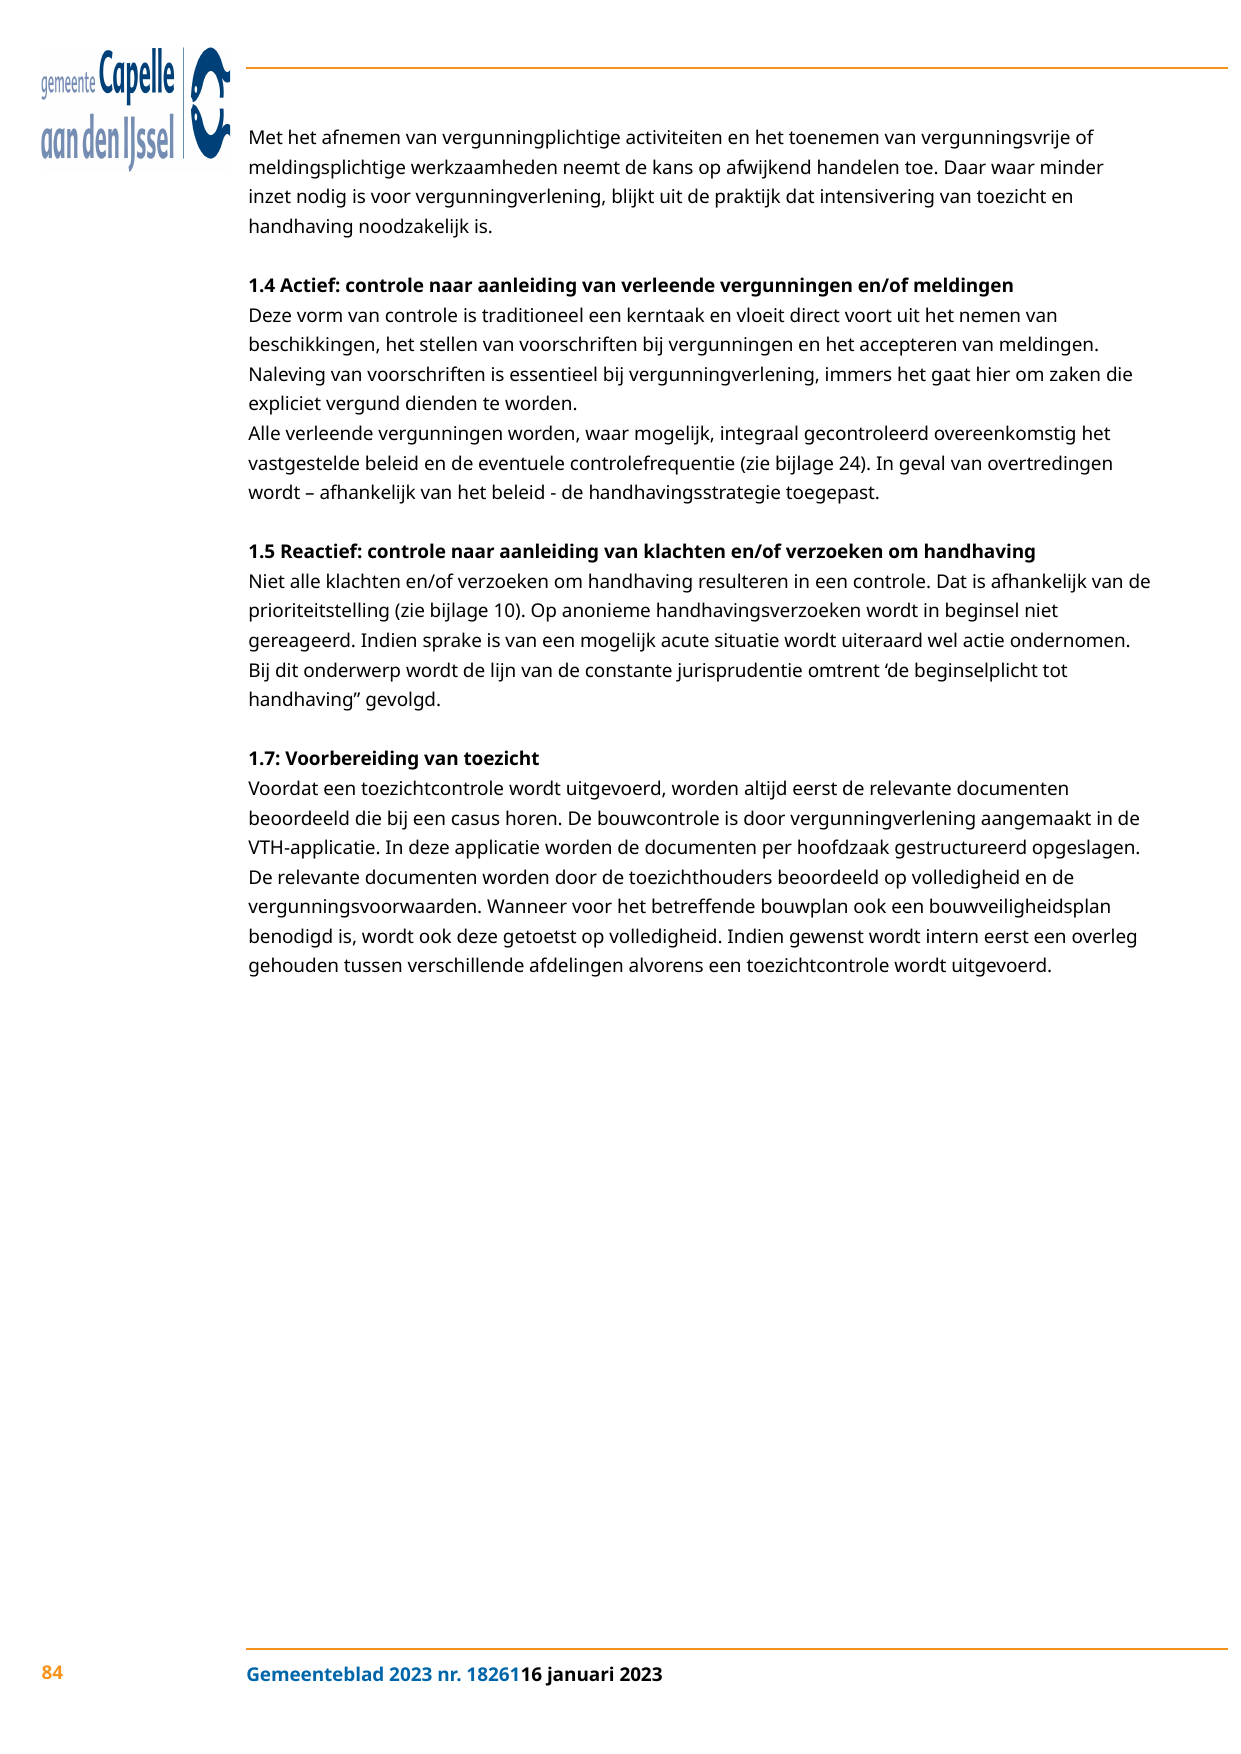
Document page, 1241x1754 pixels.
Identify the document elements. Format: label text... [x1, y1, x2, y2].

text 1.5 Reactief: controle naar aanleiding van klachten en/of verzoeken om handhaving [248, 538, 1152, 564]
text Met het afnemen van vergunningplichtige activiteiten en het toenemen van vergunningsvrije of meldingsplichtige werkzaamheden neemt de kans op afwijkend handelen toe. Daar waar minder inzet nodig is voor vergunningverlening, blijkt uit de praktijk dat intensivering van toezicht en handhaving noodzakelijk is. [248, 124, 1152, 239]
text Alle verleende vergunningen worden, waar mogelijk, integraal gecontroleerd overeenkomstig het vastgestelde beleid en de eventuele controlefrequentie (zie bijlage 24). In geval van overtredingen wordt – afhankelijk van het beleid - de handhavingsstrategie toegepast. [248, 420, 1152, 505]
text Niet alle klachten en/of verzoeken om handhaving resulteren in een controle. Dat is afhankelijk van de prioriteitstelling (zie bijlage 10). Op anonieme handhavingsverzoeken wordt in beginsel niet gereageerd. Indien sprake is van een mogelijk acute situatie wordt uiteraard wel actie ondernomen. Bij dit onderwerp wordt de lijn van de constante jurisprudentie omtrent ‘de beginselplicht tot handhaving” gevolgd. [248, 568, 1152, 712]
text 1.4 Actief: controle naar aanleiding van verleende vergunningen en/of meldingen [248, 272, 1152, 298]
text 1.7: Voorbereiding van toezicht [248, 746, 1152, 771]
text Deze vorm van controle is traditioneel een kerntaak en vloeit direct voort uit het nemen van beschikkingen, het stellen van voorschriften bij vergunningen en het accepteren van meldingen. Naleving van voorschriften is essentieel bij vergunningverlening, immers het gaat hier om zaken die expliciet vergund dienden te worden. [248, 302, 1152, 416]
picture [41, 47, 231, 172]
text Voordat een toezichtcontrole wordt uitgevoerd, worden altijd eerst de relevante documenten beoordeeld die bij een casus horen. De bouwcontrole is door vergunningverlening aangemaakt in de VTH-applicatie. In deze applicatie worden de documenten per hoofdzaak gestructureerd opgeslagen. De relevante documenten worden door de toezichthouders beoordeeld op volledigheid en de vergunningsvoorwaarden. Wanneer voor het betreffende bouwplan ook een bouwveiligheidsplan benodigd is, wordt ook deze getoetst op volledigheid. Indien gewenst wordt intern eerst een overleg gehouden tussen verschillende afdelingen alvorens een toezichtcontrole wordt uitgevoerd. [248, 775, 1152, 978]
